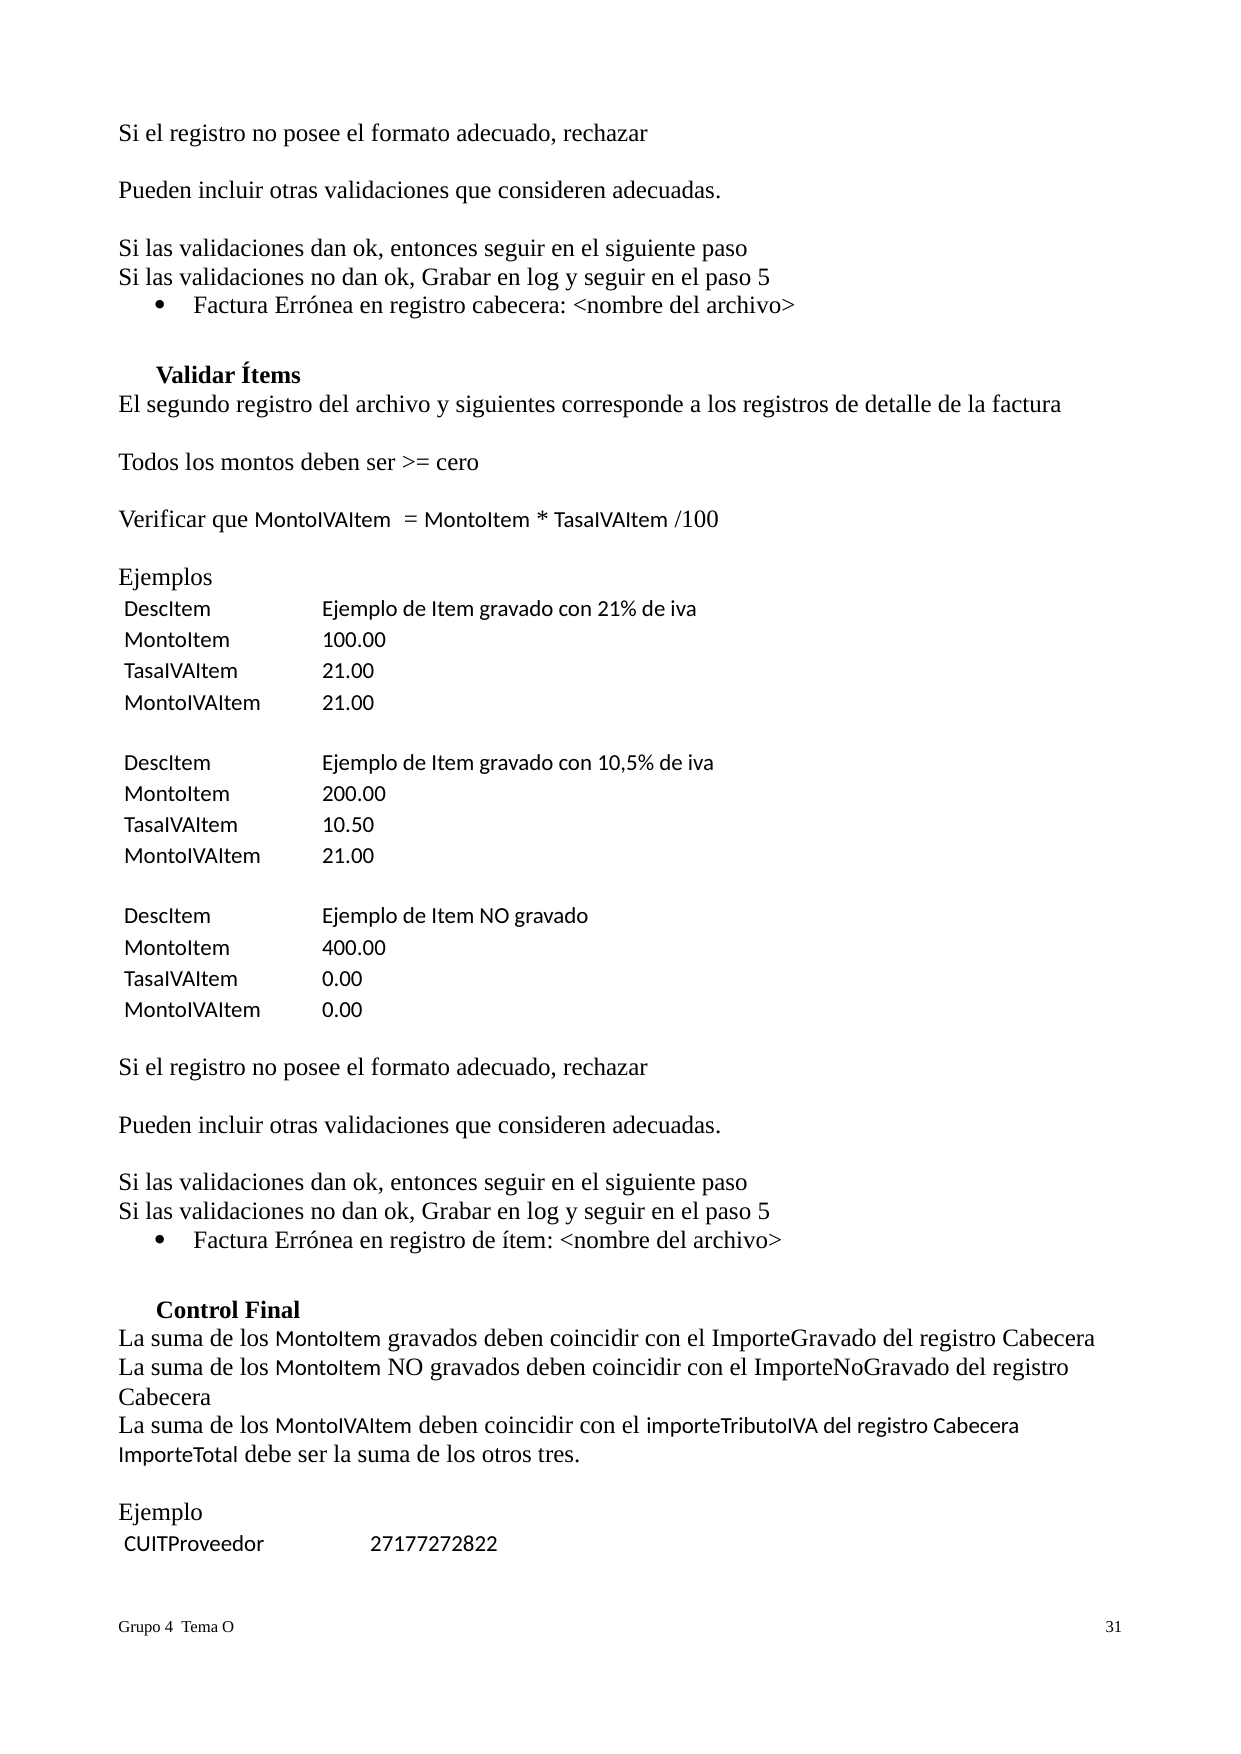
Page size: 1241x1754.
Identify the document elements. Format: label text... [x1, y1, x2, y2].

text Ejemplo [118, 1497, 1122, 1526]
text La suma de los MontoItem NO gravados deben coincidir con el ImporteNoGravado del registro Cabecera [118, 1352, 1122, 1410]
table_cell 400.00 [315, 930, 962, 961]
list Factura Errónea en registro cabecera: <nombre del archivo> [155, 291, 1122, 319]
text El segundo registro del archivo y siguientes corresponde a los registros de detalle de la factura [118, 389, 1122, 418]
table_header Ejemplo de Item gravado con 21% de iva [315, 591, 962, 622]
table_cell TasaIVAItem [117, 961, 314, 992]
table_header CUITProveedor [117, 1526, 363, 1557]
text Ejemplos [118, 562, 1122, 591]
table_cell MontoIVAItem [117, 685, 314, 716]
table_cell TasaIVAItem [117, 807, 314, 838]
table_cell MontoIVAItem [117, 992, 314, 1023]
table_header Ejemplo de Item NO gravado [315, 899, 962, 930]
table_header Ejemplo de Item gravado con 10,5% de iva [315, 745, 962, 776]
table_cell MontoItem [117, 776, 314, 807]
table_cell 21.00 [315, 654, 962, 685]
text Si las validaciones no dan ok, Grabar en log y seguir en el paso 5 [118, 262, 1122, 291]
table_header 27177272822 [363, 1526, 1011, 1557]
text La suma de los MontoItem gravados deben coincidir con el ImporteGravado del registro Cabecera [118, 1323, 1122, 1352]
table_cell 21.00 [315, 839, 962, 870]
table_cell 10.50 [315, 807, 962, 838]
table_header DescItem [117, 745, 314, 776]
text Todos los montos deben ser >= cero [118, 447, 1122, 476]
text Si el registro no posee el formato adecuado, rechazar [118, 1052, 1122, 1081]
text Si el registro no posee el formato adecuado, rechazar [118, 118, 1122, 147]
table_header DescItem [117, 899, 314, 930]
text Pueden incluir otras validaciones que consideren adecuadas. [118, 176, 1122, 204]
table_cell MontoIVAItem [117, 839, 314, 870]
table_cell 0.00 [315, 992, 962, 1023]
table_cell 100.00 [315, 622, 962, 653]
text Pueden incluir otras validaciones que consideren adecuadas. [118, 1110, 1122, 1138]
text Si las validaciones dan ok, entonces seguir en el siguiente paso [118, 233, 1122, 262]
text Control Final [156, 1295, 1122, 1323]
table_cell TasaIVAItem [117, 654, 314, 685]
text Verificar que MontoIVAItem = MontoItem * TasaIVAItem /100 [118, 504, 1122, 533]
table_cell 0.00 [315, 961, 962, 992]
text ImporteTotal debe ser la suma de los otros tres. [118, 1439, 1122, 1468]
list Factura Errónea en registro de ítem: <nombre del archivo> [155, 1225, 1122, 1253]
text La suma de los MontoIVAItem deben coincidir con el importeTributoIVA del registro Cabecera [118, 1410, 1122, 1439]
table_header DescItem [117, 591, 314, 622]
text Si las validaciones no dan ok, Grabar en log y seguir en el paso 5 [118, 1196, 1122, 1225]
table_cell 200.00 [315, 776, 962, 807]
text Validar Ítems [156, 361, 1122, 389]
table_cell MontoItem [117, 622, 314, 653]
text Si las validaciones dan ok, entonces seguir en el siguiente paso [118, 1167, 1122, 1196]
table_cell 21.00 [315, 685, 962, 716]
table_cell MontoItem [117, 930, 314, 961]
